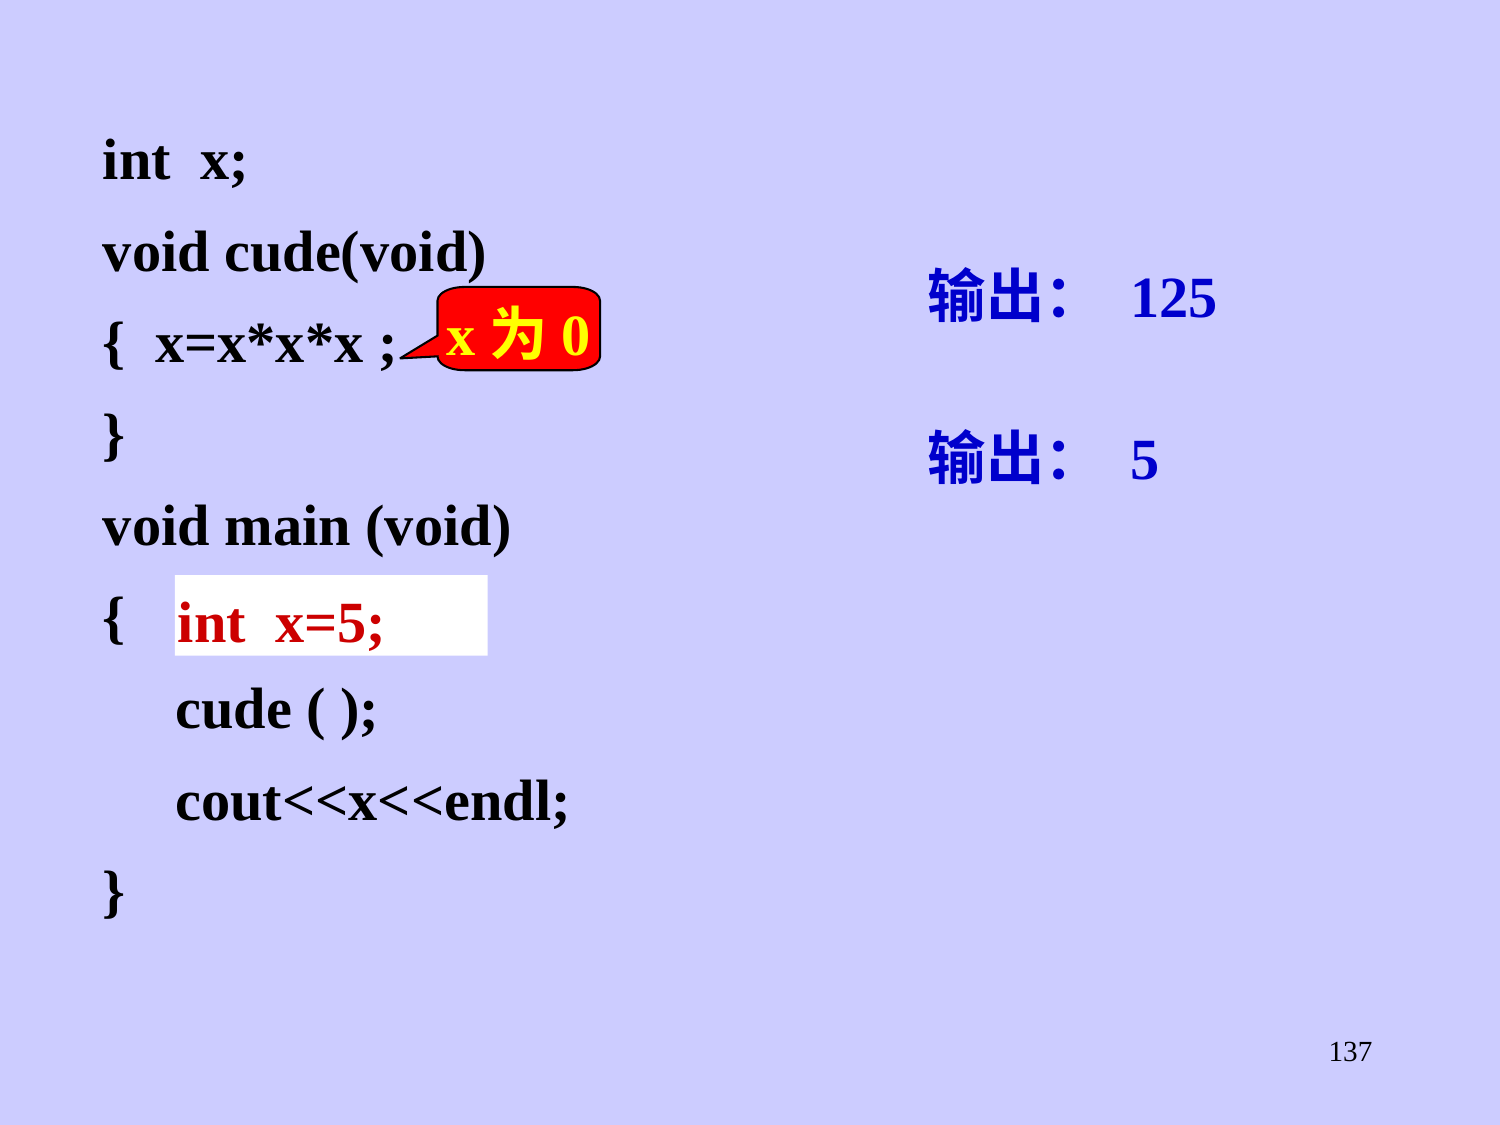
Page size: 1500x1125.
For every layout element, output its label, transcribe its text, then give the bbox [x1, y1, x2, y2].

text_box 输出： 125 [924, 249, 1401, 331]
text_box x为0 [399, 286, 601, 371]
text_box int x; void cude(void) { x=x*x*x ; } void main (void) { x=5; cude ( ); cout<<x<<endl; } [99, 112, 701, 926]
text_box [1074, 1025, 1388, 1101]
text_box int x=5; [174, 575, 488, 656]
text_box 输出： 5 [924, 412, 1401, 494]
